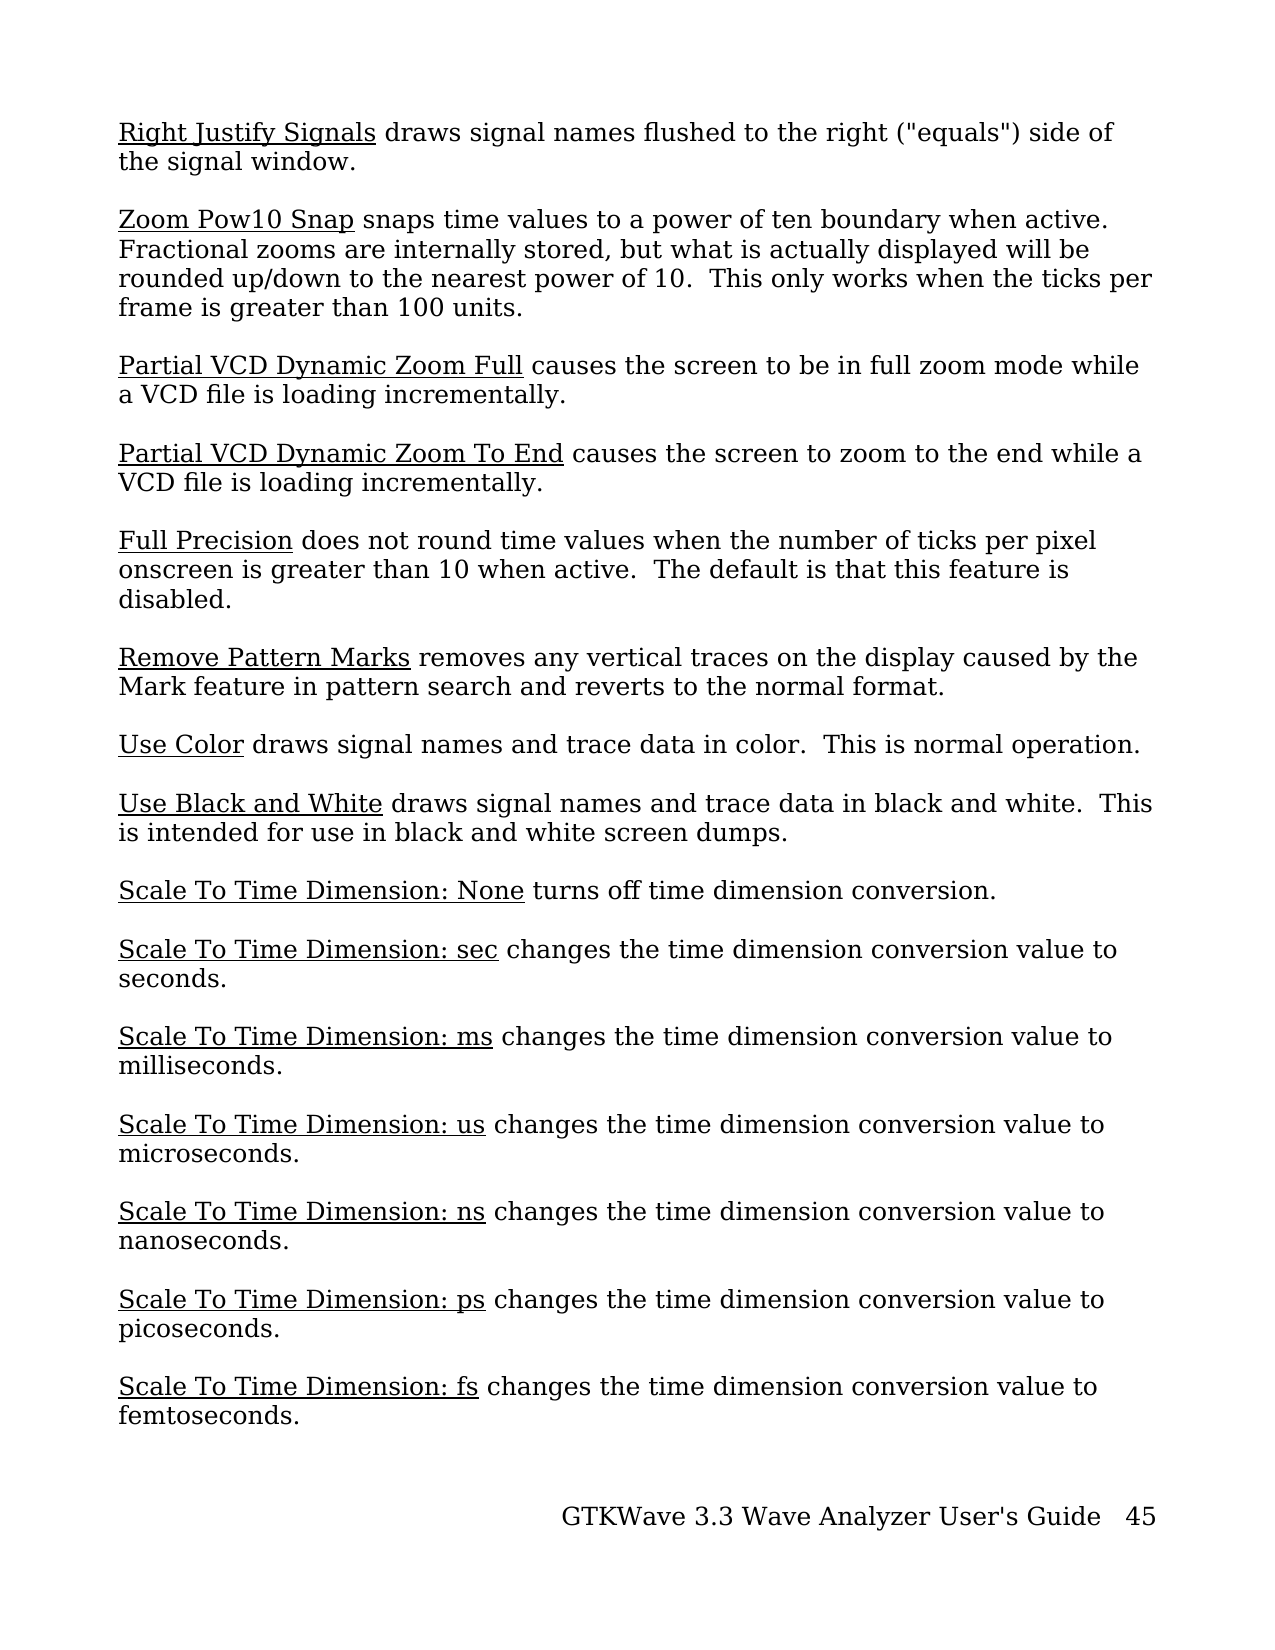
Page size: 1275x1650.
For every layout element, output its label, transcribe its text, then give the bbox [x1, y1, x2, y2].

text Zoom Pow10 Snap snaps time values to a power of ten boundary when active. Fractional zooms are internally stored, but what is actually displayed will be rounded up/down to the nearest power of 10. This only works when the ticks per frame is greater than 100 units. [118, 206, 1157, 322]
text Right Justify Signals draws signal names flushed to the right ("equals") side of the signal window. [118, 118, 1157, 176]
text Scale To Time Dimension: ps changes the time dimension conversion value to picoseconds. [118, 1285, 1157, 1343]
text Remove Pattern Marks removes any vertical traces on the display caused by the Mark feature in pattern search and reverts to the normal format. [118, 643, 1157, 701]
text Use Color draws signal names and trace data in color. This is normal operation. [118, 731, 1157, 760]
text Full Precision does not round time values when the number of ticks per pixel onscreen is greater than 10 when active. The default is that this feature is disabled. [118, 526, 1157, 614]
text Use Black and White draws signal names and trace data in black and white. This is intended for use in black and white screen dumps. [118, 789, 1157, 847]
text Scale To Time Dimension: ms changes the time dimension conversion value to milliseconds. [118, 1022, 1157, 1081]
text Scale To Time Dimension: sec changes the time dimension conversion value to seconds. [118, 935, 1157, 993]
text Partial VCD Dynamic Zoom To End causes the screen to zoom to the end while a VCD file is loading incrementally. [118, 439, 1157, 497]
text Scale To Time Dimension: fs changes the time dimension conversion value to femtoseconds. [118, 1372, 1157, 1431]
text Scale To Time Dimension: us changes the time dimension conversion value to microseconds. [118, 1110, 1157, 1168]
text Scale To Time Dimension: ns changes the time dimension conversion value to nanoseconds. [118, 1197, 1157, 1256]
text Scale To Time Dimension: None turns off time dimension conversion. [118, 876, 1157, 906]
text Partial VCD Dynamic Zoom Full causes the screen to be in full zoom mode while a VCD file is loading incrementally. [118, 351, 1157, 410]
